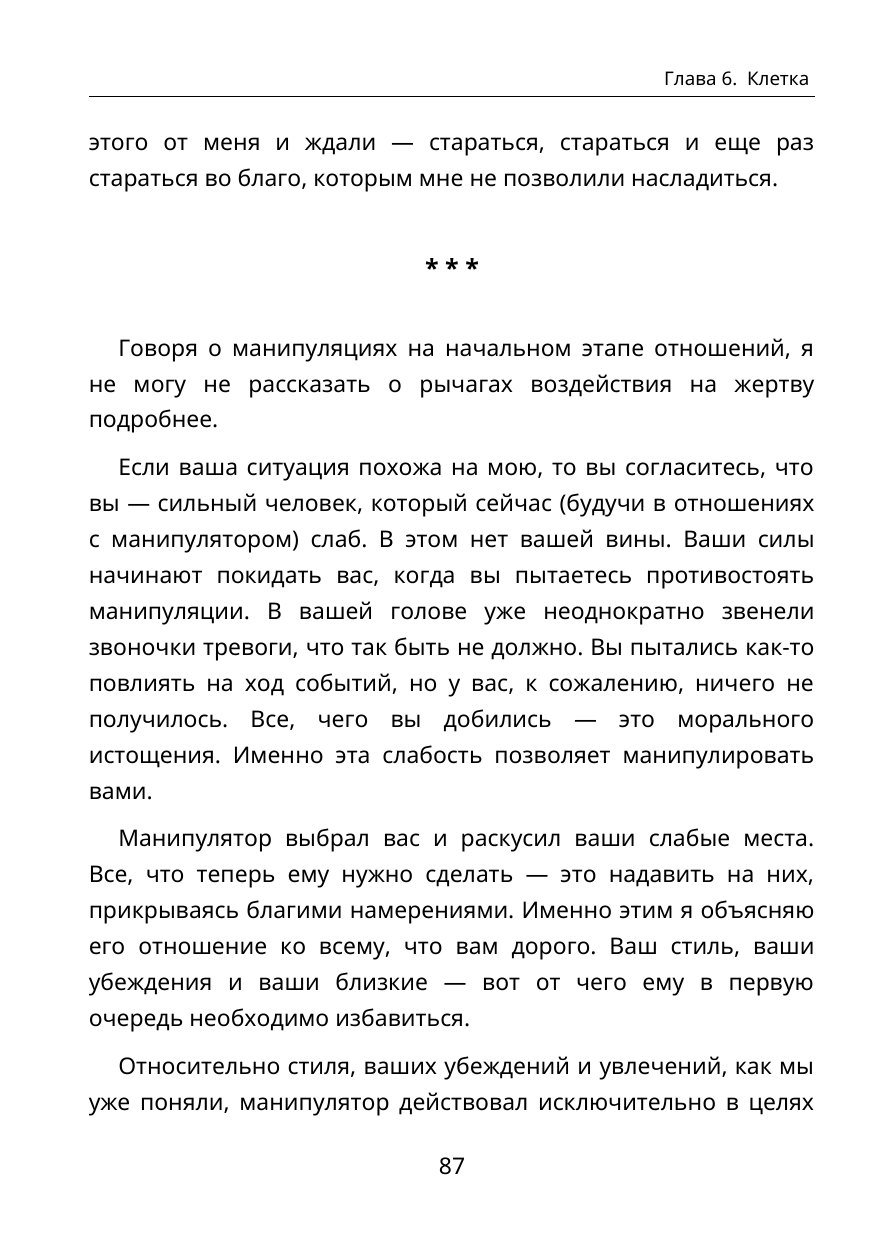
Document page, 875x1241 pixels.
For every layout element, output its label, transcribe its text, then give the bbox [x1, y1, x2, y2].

text Манипулятор выбрал вас и раскусил ваши слабые места. Все, что теперь ему нужно сделать — это надавить на них, прикрываясь благими намерениями. Именно этим я объясняю его отношение ко всему, что вам дорого. Ваш стиль, ваши убеждения и ваши близкие — вот от чего ему в первую очередь необходимо избавиться. [88, 822, 815, 1033]
subtitle * * * [88, 251, 815, 285]
text этого от меня и ждали — стараться, стараться и еще раз стараться во благо, которым мне не позволили насладиться. [88, 126, 815, 193]
text Если ваша ситуация похожа на мою, то вы согласитесь, что вы — сильный человек, который сейчас (будучи в отношениях с манипулятором) слаб. В этом нет вашей вины. Ваши силы начинают покидать вас, когда вы пытаетесь противостоять манипуляции. В вашей голове уже неоднократно звенели звоночки тревоги, что так быть не должно. Вы пытались как-то повлиять на ход событий, но у вас, к сожалению, ничего не получилось. Все, чего вы добились — это морального истощения. Именно эта слабость позволяет манипулировать вами. [88, 451, 815, 806]
text Относительно стиля, ваших убеждений и увлечений, как мы уже поняли, манипулятор действовал исключительно в целях [88, 1050, 815, 1117]
text Говоря о манипуляциях на начальном этапе отношений, я не могу не рассказать о рычагах воздействия на жертву подробнее. [88, 332, 815, 435]
